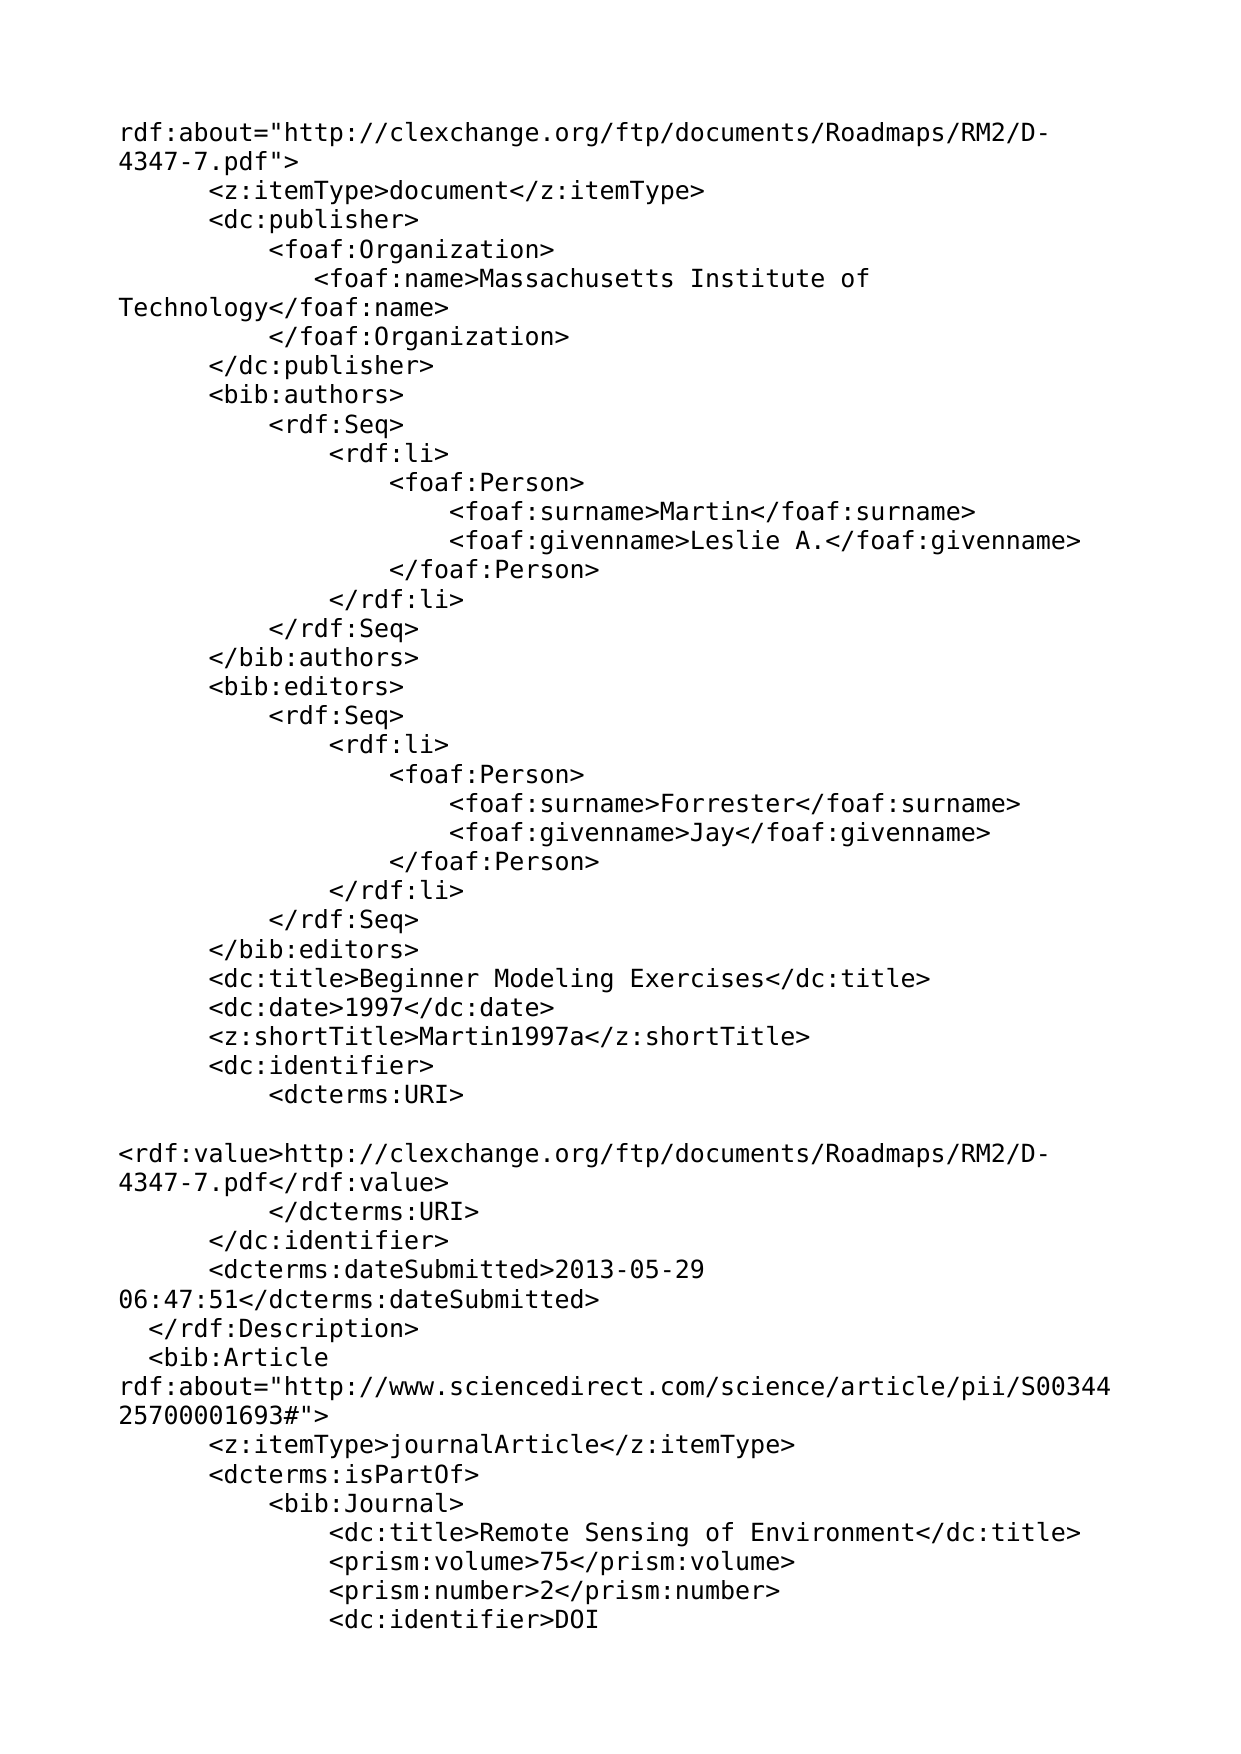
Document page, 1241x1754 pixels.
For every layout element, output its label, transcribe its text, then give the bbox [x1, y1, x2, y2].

text rdf:about="http://clexchange.org/ftp/documents/Roadmaps/RM2/D-4347-7.pdf"> <z:itemType>document</z:itemType> <dc:publisher> <foaf:Organization> <foaf:name>Massachusetts Institute of Technology</foaf:name> </foaf:Organization> </dc:publisher> <bib:authors> <rdf:Seq> <rdf:li> <foaf:Person> <foaf:surname>Martin</foaf:surname> <foaf:givenname>Leslie A.</foaf:givenname> </foaf:Person> </rdf:li> </rdf:Seq> </bib:authors> <bib:editors> <rdf:Seq> <rdf:li> <foaf:Person> <foaf:surname>Forrester</foaf:surname> <foaf:givenname>Jay</foaf:givenname> </foaf:Person> </rdf:li> </rdf:Seq> </bib:editors> <dc:title>Beginner Modeling Exercises</dc:title> <dc:date>1997</dc:date> <z:shortTitle>Martin1997a</z:shortTitle> <dc:identifier> <dcterms:URI> <rdf:value>http://clexchange.org/ftp/documents/Roadmaps/RM2/D-4347-7.pdf</rdf:value> </dcterms:URI> </dc:identifier> <dcterms:dateSubmitted>2013-05-29 06:47:51</dcterms:dateSubmitted> </rdf:Description> <bib:Article rdf:about="http://www.sciencedirect.com/science/article/pii/S0034425700001693#"> <z:itemType>journalArticle</z:itemType> <dcterms:isPartOf> <bib:Journal> <dc:title>Remote Sensing of Environment</dc:title> <prism:volume>75</prism:volume> <prism:number>2</prism:number> <dc:identifier>DOI [118, 118, 1122, 1635]
